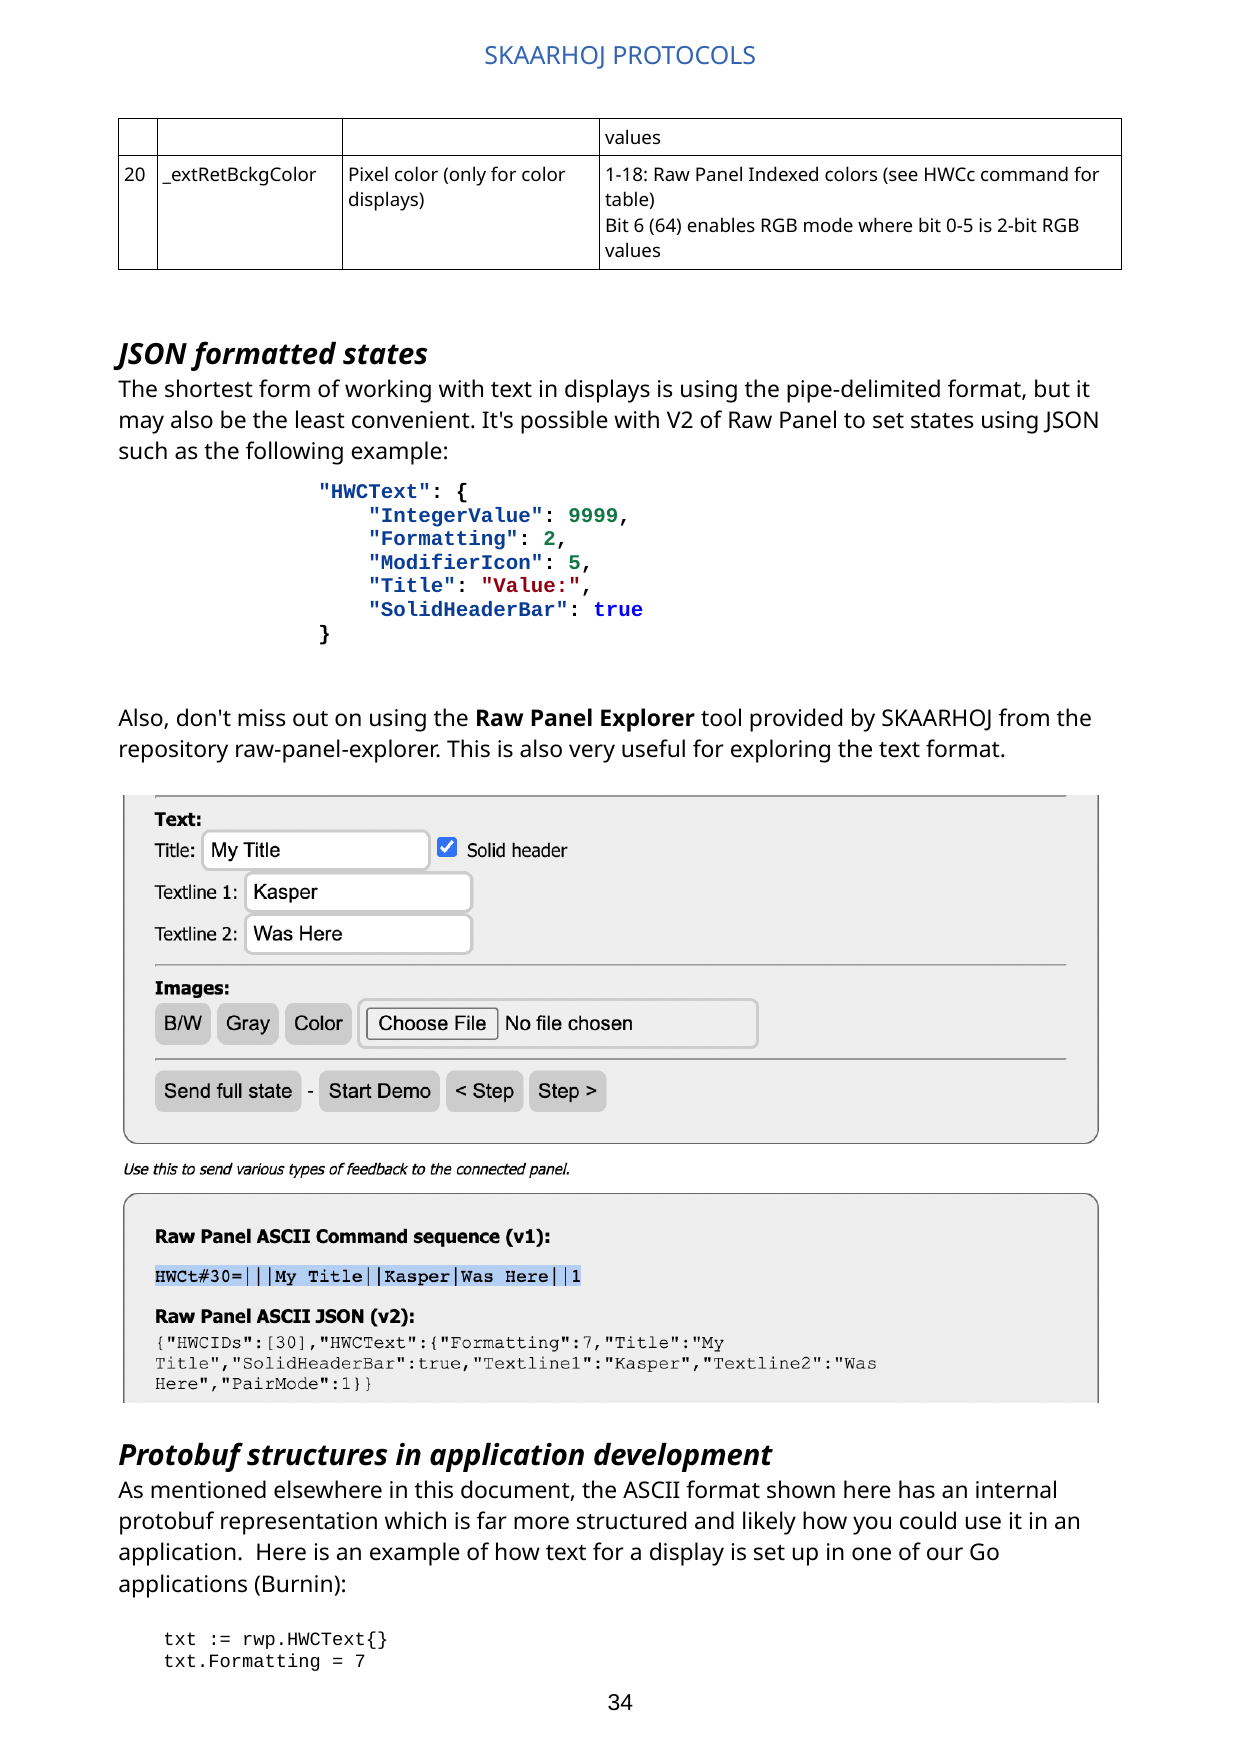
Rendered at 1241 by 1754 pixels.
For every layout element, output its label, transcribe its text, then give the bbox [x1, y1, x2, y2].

table_cell [119, 119, 157, 155]
picture [118, 795, 1123, 1403]
text "Title": "Value:", [118, 576, 1122, 599]
subtitle Protobuf structures in application development [118, 1434, 1122, 1474]
text "IntegerValue": 9999, [118, 504, 1122, 528]
text As mentioned elsewhere in this document, the ASCII format shown here has an internal protobuf representation which is far more structured and likely how you could use it in an application. Here is an example of how text for a display is set up in one of our Go applications (Burnin): [118, 1474, 1122, 1599]
table_cell [343, 119, 599, 155]
text } [118, 623, 1122, 646]
text "Formatting": 2, [118, 528, 1122, 552]
subtitle JSON formatted states [118, 333, 1122, 373]
text txt := rwp.HWCText{} [118, 1630, 1122, 1651]
text "ModifierIcon": 5, [118, 552, 1122, 576]
table_cell 20 [119, 156, 157, 269]
table_cell Pixel color (only for color displays) [343, 156, 599, 269]
text Also, don't miss out on using the Raw Panel Explorer tool provided by SKAARHOJ from the repository raw-panel-explorer. This is also very useful for exploring the text format. [118, 702, 1122, 764]
table_cell _extRetBckgColor [158, 156, 342, 269]
text "HWCText": { [118, 481, 1122, 504]
text The shortest form of working with text in displays is using the pipe-delimited format, but it may also be the least convenient. It's possible with V2 of Raw Panel to set states using JSON such as the following example: [118, 373, 1122, 466]
text "SolidHeaderBar": true [118, 599, 1122, 623]
table_cell [158, 119, 342, 155]
table_cell 1-18: Raw Panel Indexed colors (see HWCc command for table) Bit 6 (64) enables RGB mode where bit 0-5 is 2-bit RGB values [600, 156, 1121, 269]
table_cell values [600, 119, 1121, 155]
text txt.Formatting = 7 [118, 1651, 1122, 1673]
